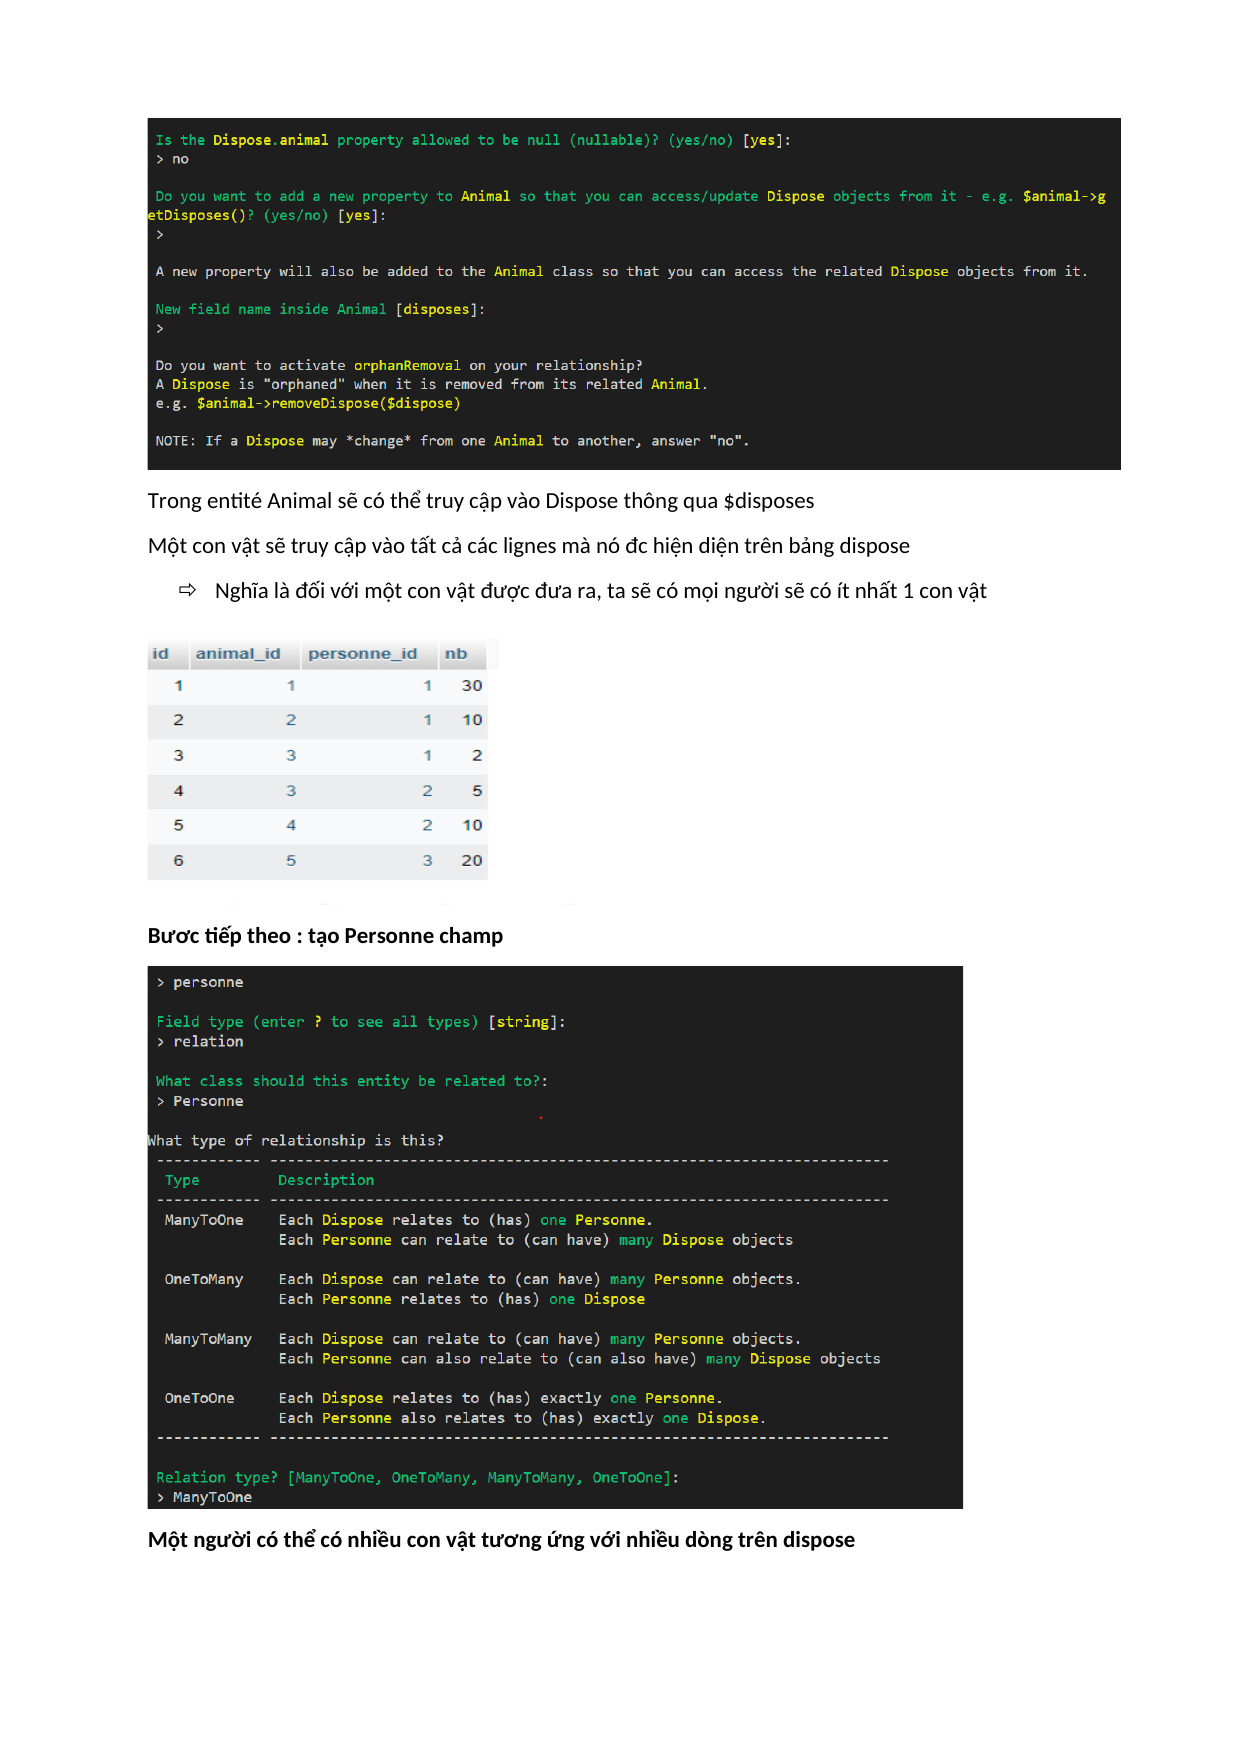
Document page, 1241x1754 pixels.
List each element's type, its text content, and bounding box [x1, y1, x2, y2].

text Một người có thể có nhiều con vật tương ứng với nhiều dòng trên dispose [148, 1526, 1122, 1554]
text Trong entité Animal sẽ có thể truy cập vào Dispose thông qua $disposes [148, 486, 1122, 514]
text Bươc tiếp theo : tạo Personne champ [148, 921, 1122, 949]
text Một con vật sẽ truy cập vào tất cả các lignes mà nó đc hiện diện trên bảng dispose [148, 531, 1122, 559]
list Nghĩa là đối với một con vật được đưa ra, ta sẽ có mọi người sẽ có ít nhất 1 con vật [177, 576, 1122, 604]
